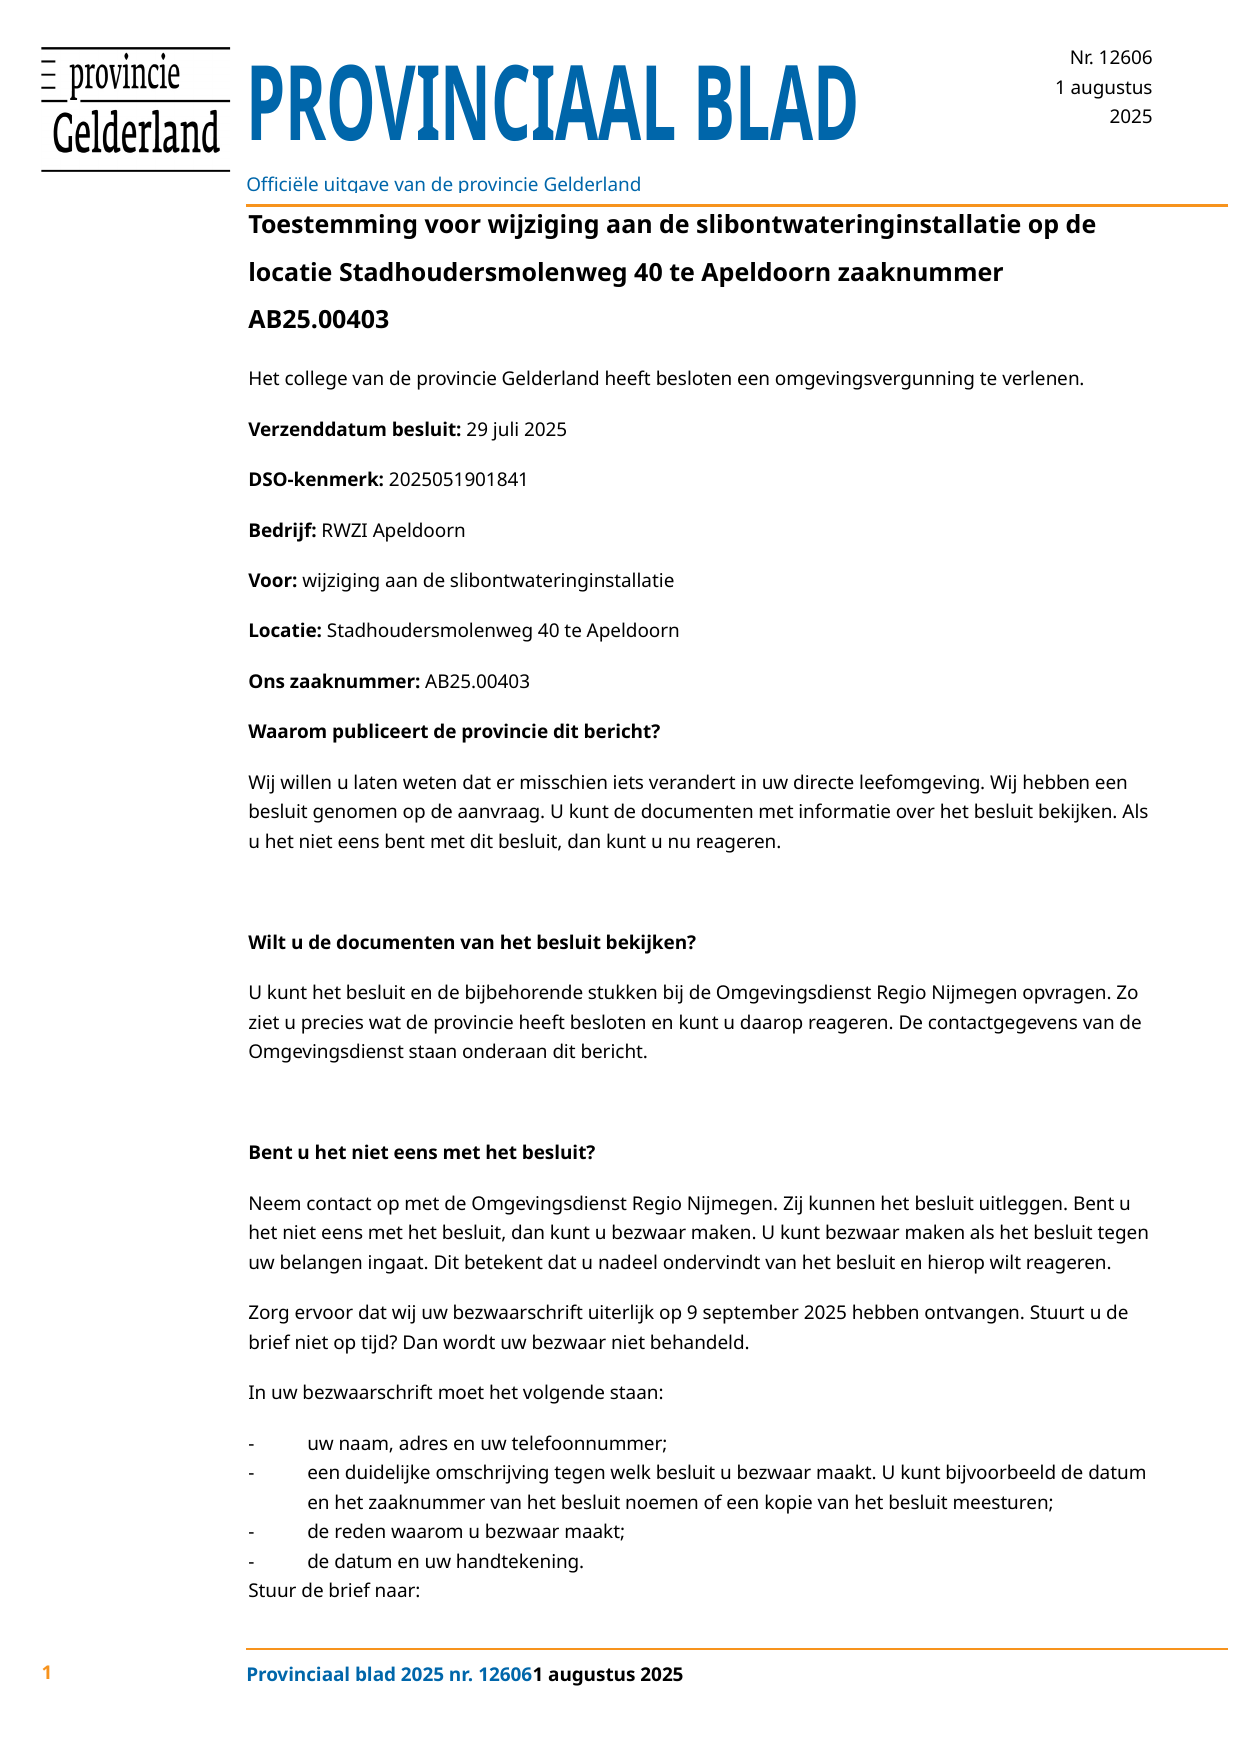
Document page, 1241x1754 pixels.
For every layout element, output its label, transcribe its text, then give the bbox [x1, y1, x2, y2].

text Ons zaaknummer: AB25.00403 [248, 668, 1152, 694]
text Bent u het niet eens met het besluit? [248, 1139, 1152, 1165]
text U kunt het besluit en de bijbehorende stukken bij de Omgevingsdienst Regio Nijmegen opvragen. Zo ziet u precies wat de provincie heeft besloten en kunt u daarop reageren. De contactgegevens van de Omgevingsdienst staan onderaan dit bericht. [248, 979, 1152, 1064]
text Locatie: Stadhoudersmolenweg 40 te Apeldoorn [248, 618, 1152, 643]
text Waarom publiceert de provincie dit bericht? [248, 718, 1152, 744]
text Zorg ervoor dat wij uw bezwaarschrift uiterlijk op 9 september 2025 hebben ontvangen. Stuurt u de brief niet op tijd? Dan wordt uw bezwaar niet behandeld. [248, 1299, 1152, 1354]
list de datum en uw handtekening. [248, 1548, 1152, 1574]
text DSO-kenmerk: 2025051901841 [248, 466, 1152, 492]
text Wij willen u laten weten dat er misschien iets verandert in uw directe leefomgeving. Wij hebben een besluit genomen op de aanvraag. U kunt de documenten met informatie over het besluit bekijken. Als u het niet eens bent met dit besluit, dan kunt u nu reageren. [248, 769, 1152, 854]
text Voor: wijziging aan de slibontwateringinstallatie [248, 567, 1152, 593]
text Stuur de brief naar: [248, 1578, 1152, 1603]
picture [41, 47, 231, 172]
list de reden waarom u bezwaar maakt; [248, 1518, 1152, 1544]
text Toestemming voor wijziging aan de slibontwateringinstallatie op de locatie Stadhoudersmolenweg 40 te Apeldoorn zaaknummer AB25.00403 [248, 207, 1152, 336]
text In uw bezwaarschrift moet het volgende staan: [248, 1379, 1152, 1405]
text Het college van de provincie Gelderland heeft besloten een omgevingsvergunning te verlenen. [248, 366, 1152, 391]
text Wilt u de documenten van het besluit bekijken? [248, 929, 1152, 954]
text Verzenddatum besluit: 29 juli 2025 [248, 416, 1152, 442]
list een duidelijke omschrijving tegen welk besluit u bezwaar maakt. U kunt bijvoorbeeld de datum en het zaaknummer van het besluit noemen of een kopie van het besluit meesturen; [248, 1459, 1152, 1514]
list uw naam, adres en uw telefoonnummer; [248, 1430, 1152, 1455]
text Neem contact op met de Omgevingsdienst Regio Nijmegen. Zij kunnen het besluit uitleggen. Bent u het niet eens met het besluit, dan kunt u bezwaar maken. U kunt bezwaar maken als het besluit tegen uw belangen ingaat. Dit betekent dat u nadeel ondervindt van het besluit en hierop wilt reageren. [248, 1190, 1152, 1274]
text Bedrijf: RWZI Apeldoorn [248, 517, 1152, 542]
